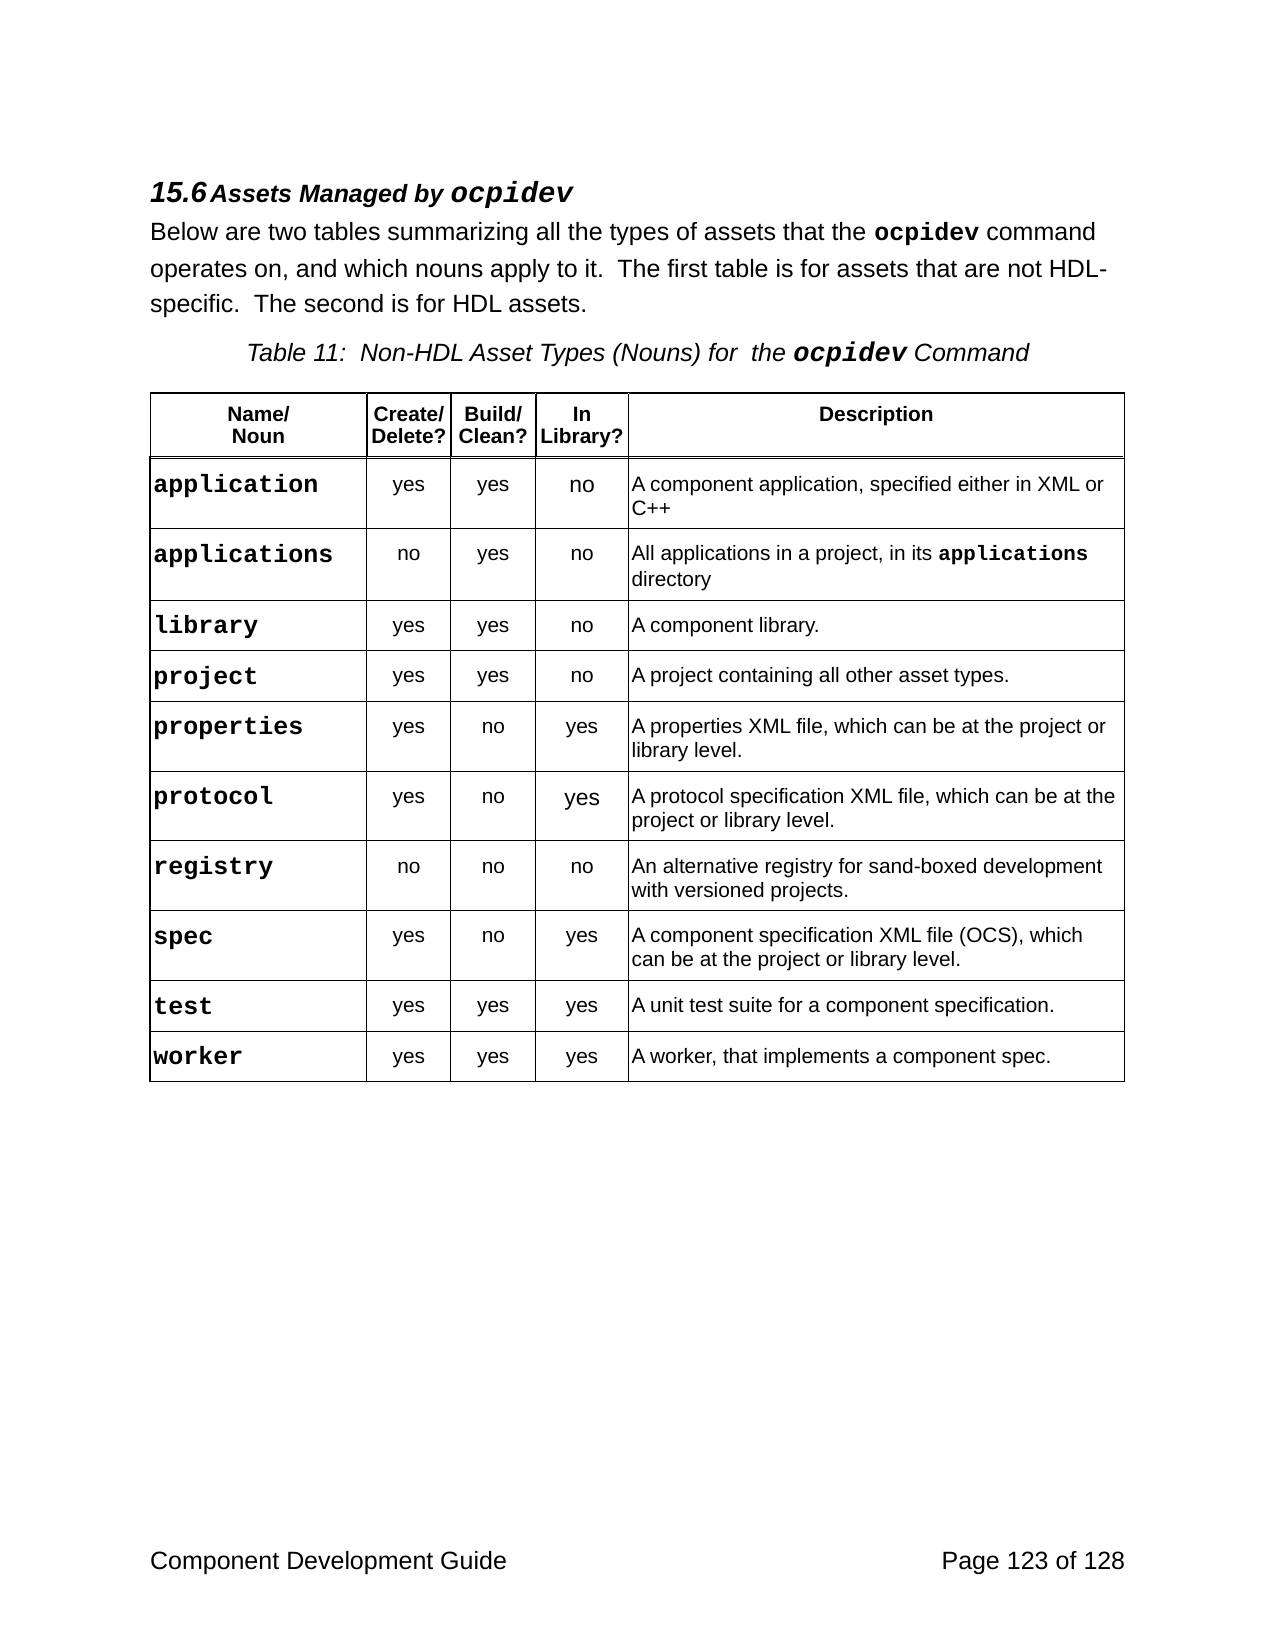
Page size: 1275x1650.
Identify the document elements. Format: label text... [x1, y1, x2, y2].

table_cell yes [367, 459, 450, 528]
table_cell no [367, 529, 450, 600]
table_cell yes [451, 529, 535, 600]
table_cell application [151, 459, 366, 528]
table_cell yes [451, 651, 535, 701]
table_cell yes [367, 772, 450, 840]
table_cell no [536, 459, 628, 528]
table_cell A component specification XML file (OCS), which can be at the project or library level. [629, 911, 1124, 980]
table_cell A protocol specification XML file, which can be at the project or library level. [629, 772, 1124, 840]
table_cell test [151, 981, 366, 1031]
table_cell registry [151, 841, 366, 910]
table_cell project [151, 651, 366, 701]
table_cell applications [151, 529, 366, 600]
table_cell yes [536, 911, 628, 980]
table_cell worker [151, 1032, 366, 1081]
table_cell yes [451, 981, 535, 1031]
table_cell A project containing all other asset types. [629, 651, 1124, 701]
table_cell A worker, that implements a component spec. [629, 1032, 1124, 1081]
table_cell yes [367, 911, 450, 980]
table_cell yes [451, 1032, 535, 1081]
table_cell yes [367, 981, 450, 1031]
table_cell yes [367, 1032, 450, 1081]
text Below are two tables summarizing all the types of assets that the ocpidev command operates on, and which nouns apply to it. The first table is for assets that are not HDL-specific. The second is for HDL assets. [150, 217, 1125, 317]
table_cell A component application, specified either in XML or C++ [629, 459, 1124, 528]
table_cell An alternative registry for sand-boxed development with versioned projects. [629, 841, 1124, 910]
table_header Create/ Delete? [368, 394, 450, 456]
table_cell protocol [151, 772, 366, 840]
table_cell yes [451, 459, 535, 528]
table_cell spec [151, 911, 366, 980]
table_cell A component library. [629, 601, 1124, 650]
table_header Build/ Clean? [452, 394, 535, 456]
table_cell yes [451, 601, 535, 650]
table_cell no [451, 841, 535, 910]
subtitle Assets Managed by ocpidev [150, 175, 1125, 211]
table_cell no [536, 529, 628, 600]
table_cell no [536, 601, 628, 650]
table_cell yes [367, 702, 450, 771]
table_cell yes [536, 981, 628, 1031]
table_header Name/ Noun [151, 394, 366, 456]
table_cell yes [367, 651, 450, 701]
text Table 11: Non-HDL Asset Types (Nouns) for the ocpidev Command [150, 338, 1125, 369]
table_cell A properties XML file, which can be at the project or library level. [629, 702, 1124, 771]
table_cell no [451, 911, 535, 980]
table_header Description [629, 394, 1124, 456]
table_cell yes [367, 601, 450, 650]
table_cell library [151, 601, 366, 650]
table_cell no [367, 841, 450, 910]
table_cell All applications in a project, in its applications directory [629, 529, 1124, 600]
table_cell no [536, 841, 628, 910]
table_header In Library? [537, 394, 628, 456]
table_cell no [451, 772, 535, 840]
table_cell yes [536, 702, 628, 771]
table_cell yes [536, 772, 628, 840]
table_cell no [451, 702, 535, 771]
table_cell no [536, 651, 628, 701]
table_cell A unit test suite for a component specification. [629, 981, 1124, 1031]
table_cell properties [151, 702, 366, 771]
table_cell yes [536, 1032, 628, 1081]
